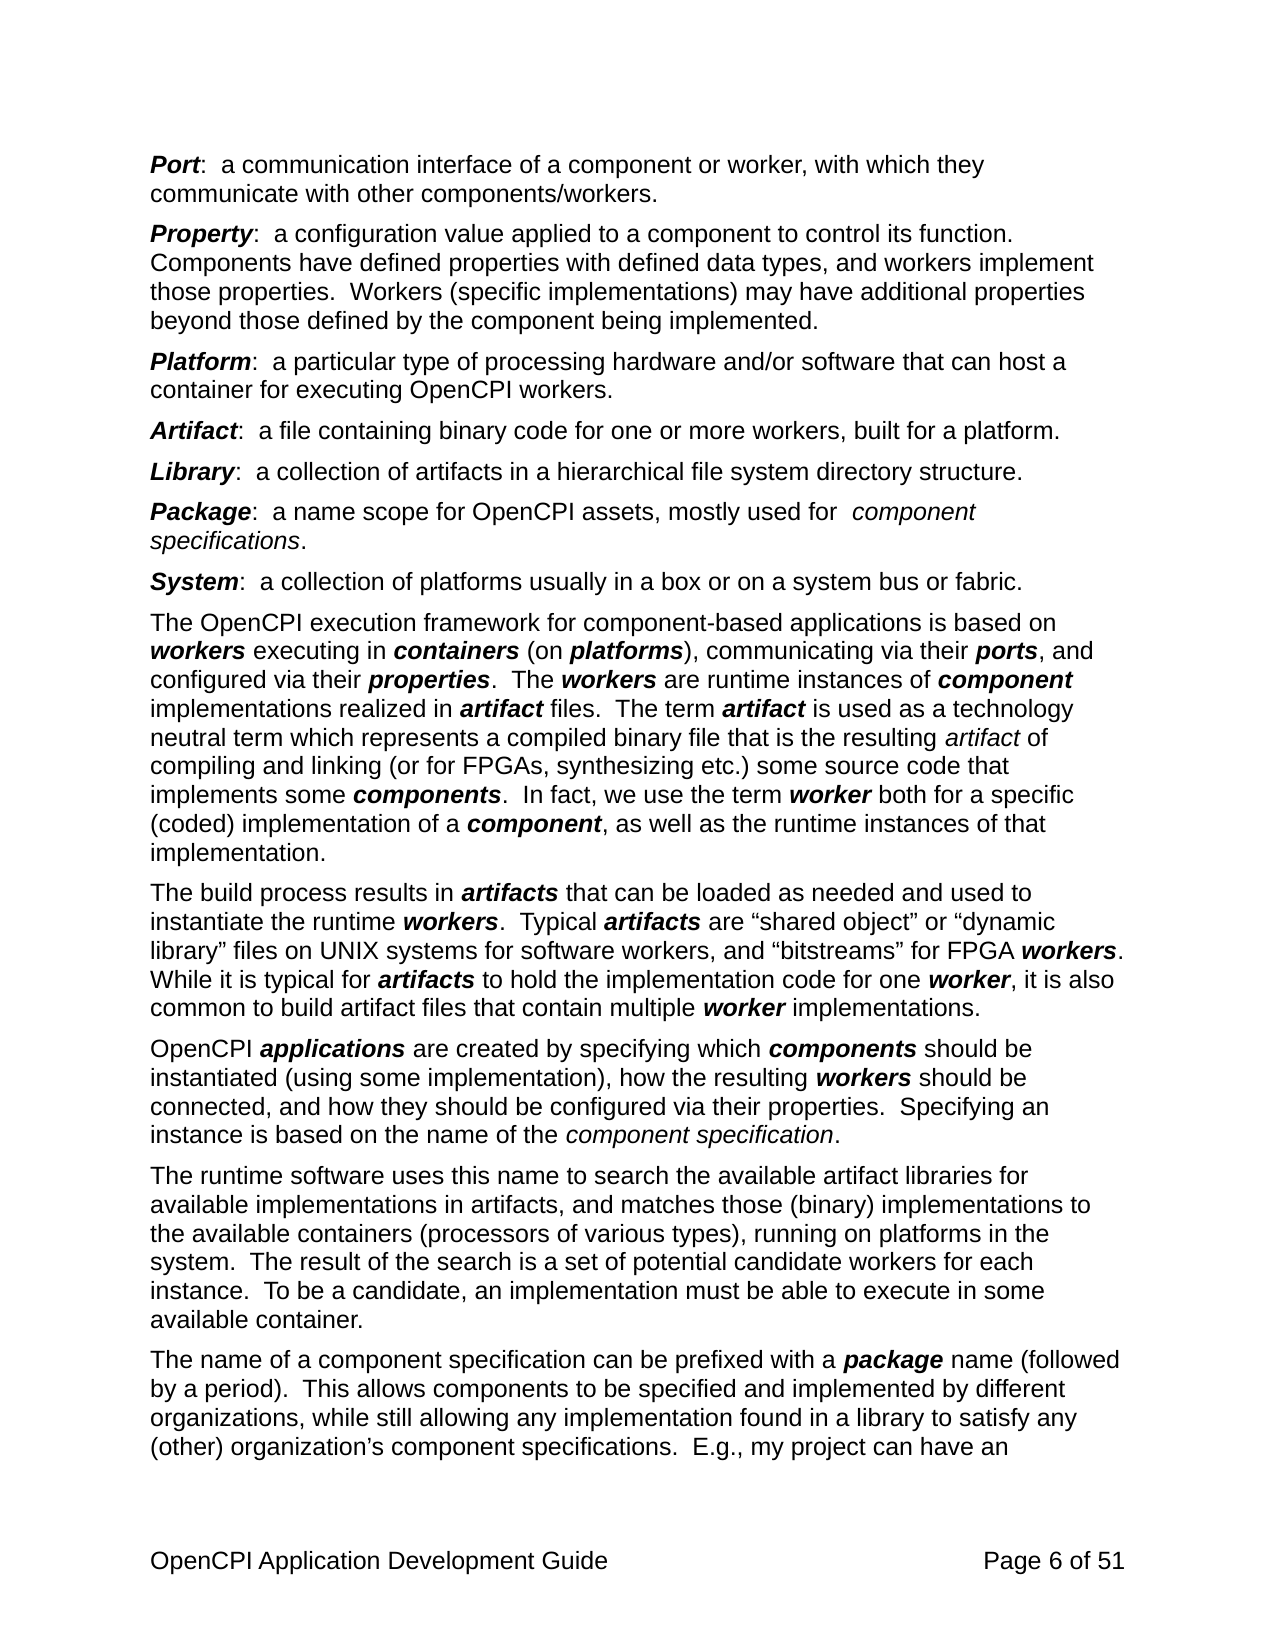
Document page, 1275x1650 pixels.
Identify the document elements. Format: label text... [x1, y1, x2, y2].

text Platform: a particular type of processing hardware and/or software that can host a container for executing OpenCPI workers. [150, 346, 1125, 404]
text Package: a name scope for OpenCPI assets, mostly used for component specifications. [150, 497, 1125, 555]
text Port: a communication interface of a component or worker, with which they communicate with other components/workers. [150, 150, 1125, 207]
text System: a collection of platforms usually in a box or on a system bus or fabric. [150, 567, 1125, 596]
text The name of a component specification can be prefixed with a package name (followed by a period). This allows components to be specified and implemented by different organizations, while still allowing any implementation found in a library to satisfy any (other) organization’s component specifications. E.g., my project can have an [150, 1346, 1125, 1461]
text Property: a configuration value applied to a component to control its function. Components have defined properties with defined data types, and workers implement those properties. Workers (specific implementations) may have additional properties beyond those defined by the component being implemented. [150, 219, 1125, 334]
text OpenCPI applications are created by specifying which components should be instantiated (using some implementation), how the resulting workers should be connected, and how they should be configured via their properties. Specifying an instance is based on the name of the component specification. [150, 1034, 1125, 1149]
text Artifact: a file containing binary code for one or more workers, built for a platform. [150, 416, 1125, 445]
text Library: a collection of artifacts in a hierarchical file system directory structure. [150, 457, 1125, 485]
text The runtime software uses this name to search the available artifact libraries for available implementations in artifacts, and matches those (binary) implementations to the available containers (processors of various types), running on platforms in the system. The result of the search is a set of potential candidate workers for each instance. To be a candidate, an implementation must be able to execute in some available container. [150, 1161, 1125, 1333]
text The OpenCPI execution framework for component-based applications is based on workers executing in containers (on platforms), communicating via their ports, and configured via their properties. The workers are runtime instances of component implementations realized in artifact files. The term artifact is used as a technology neutral term which represents a compiled binary file that is the resulting artifact of compiling and linking (or for FPGAs, synthesizing etc.) some source code that implements some components. In fact, we use the term worker both for a specific (coded) implementation of a component, as well as the runtime instances of that implementation. [150, 608, 1125, 866]
text The build process results in artifacts that can be loaded as needed and used to instantiate the runtime workers. Typical artifacts are “shared object” or “dynamic library” files on UNIX systems for software workers, and “bitstreams” for FPGA workers. While it is typical for artifacts to hold the implementation code for one worker, it is also common to build artifact files that contain multiple worker implementations. [150, 878, 1125, 1022]
